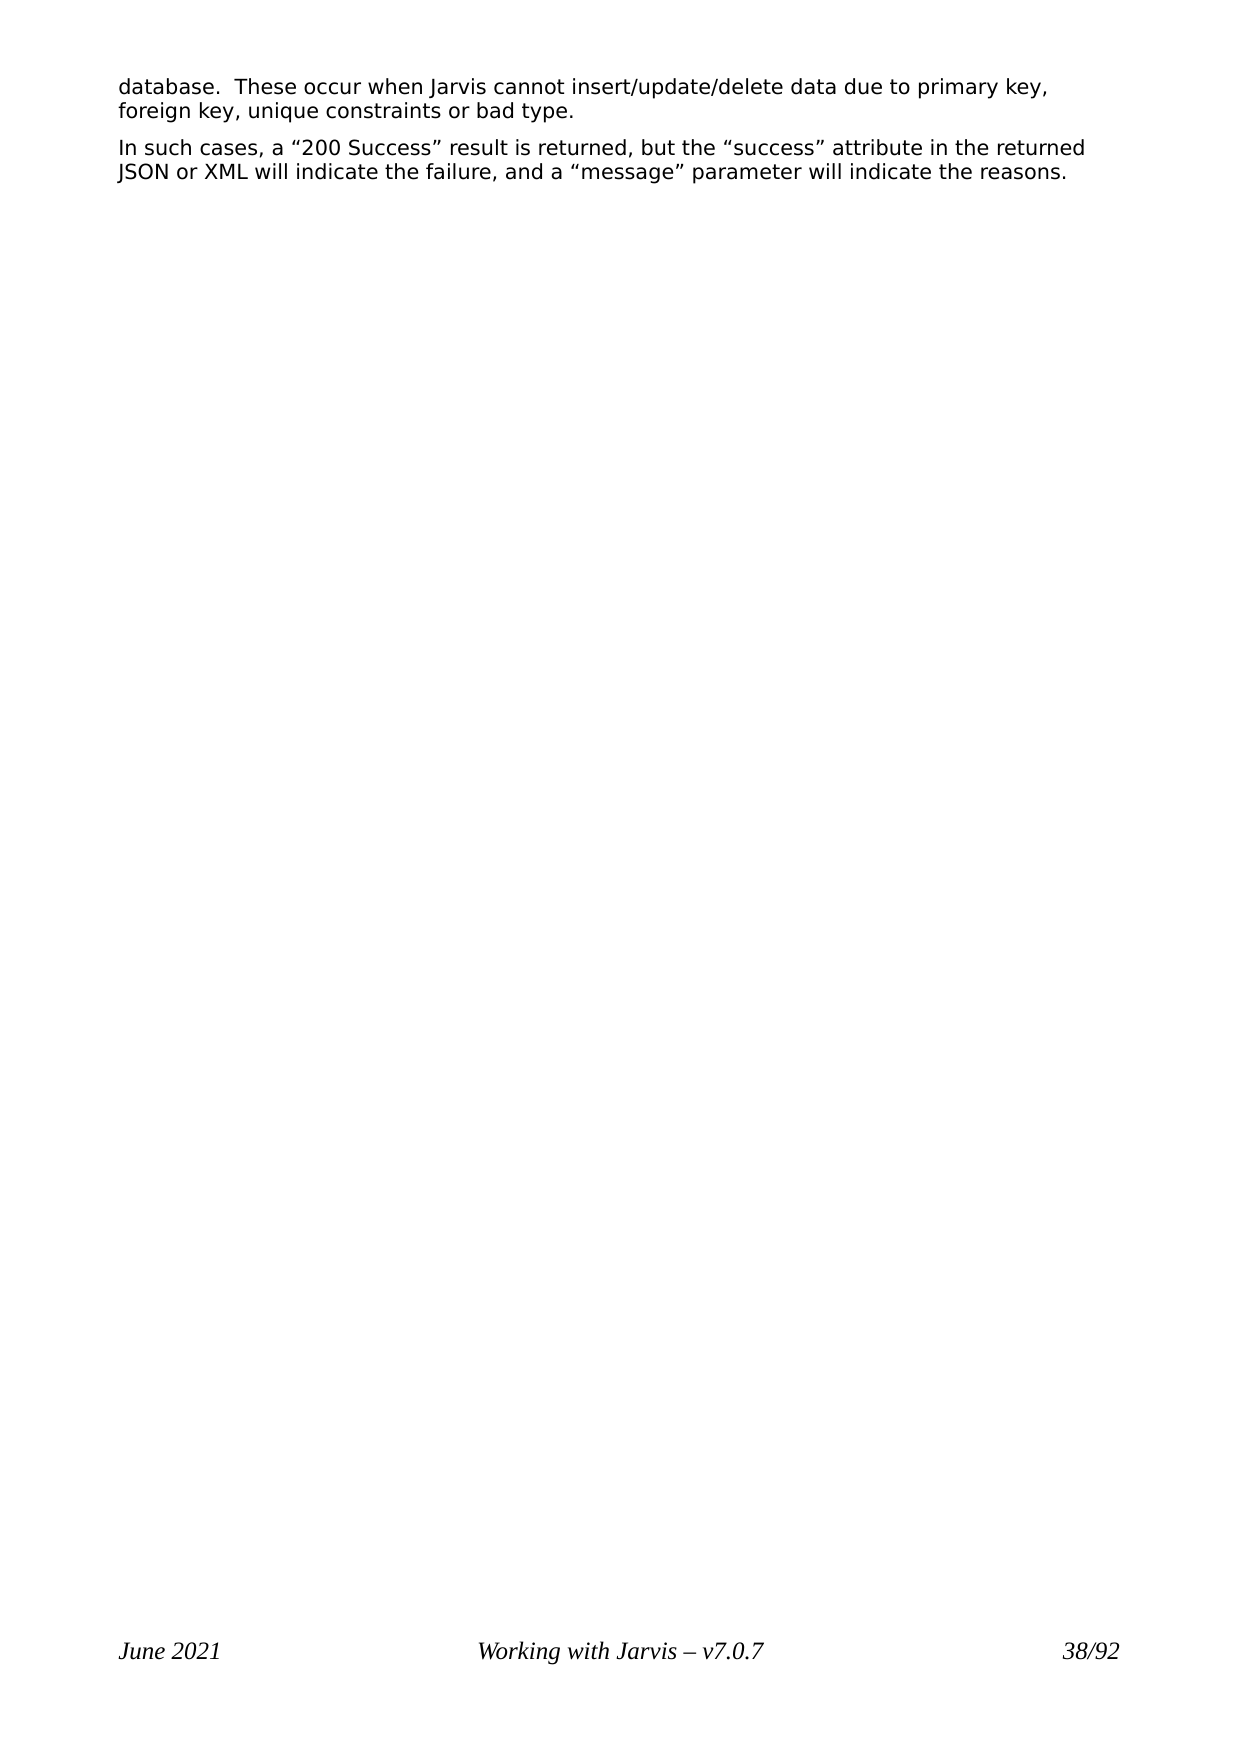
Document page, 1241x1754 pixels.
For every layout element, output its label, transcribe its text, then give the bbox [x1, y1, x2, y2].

text database. These occur when Jarvis cannot insert/update/delete data due to primary key, foreign key, unique constraints or bad type. [118, 75, 1122, 123]
text In such cases, a “200 Success” result is returned, but the “success” attribute in the returned JSON or XML will indicate the failure, and a “message” parameter will indicate the reasons. [118, 136, 1122, 184]
